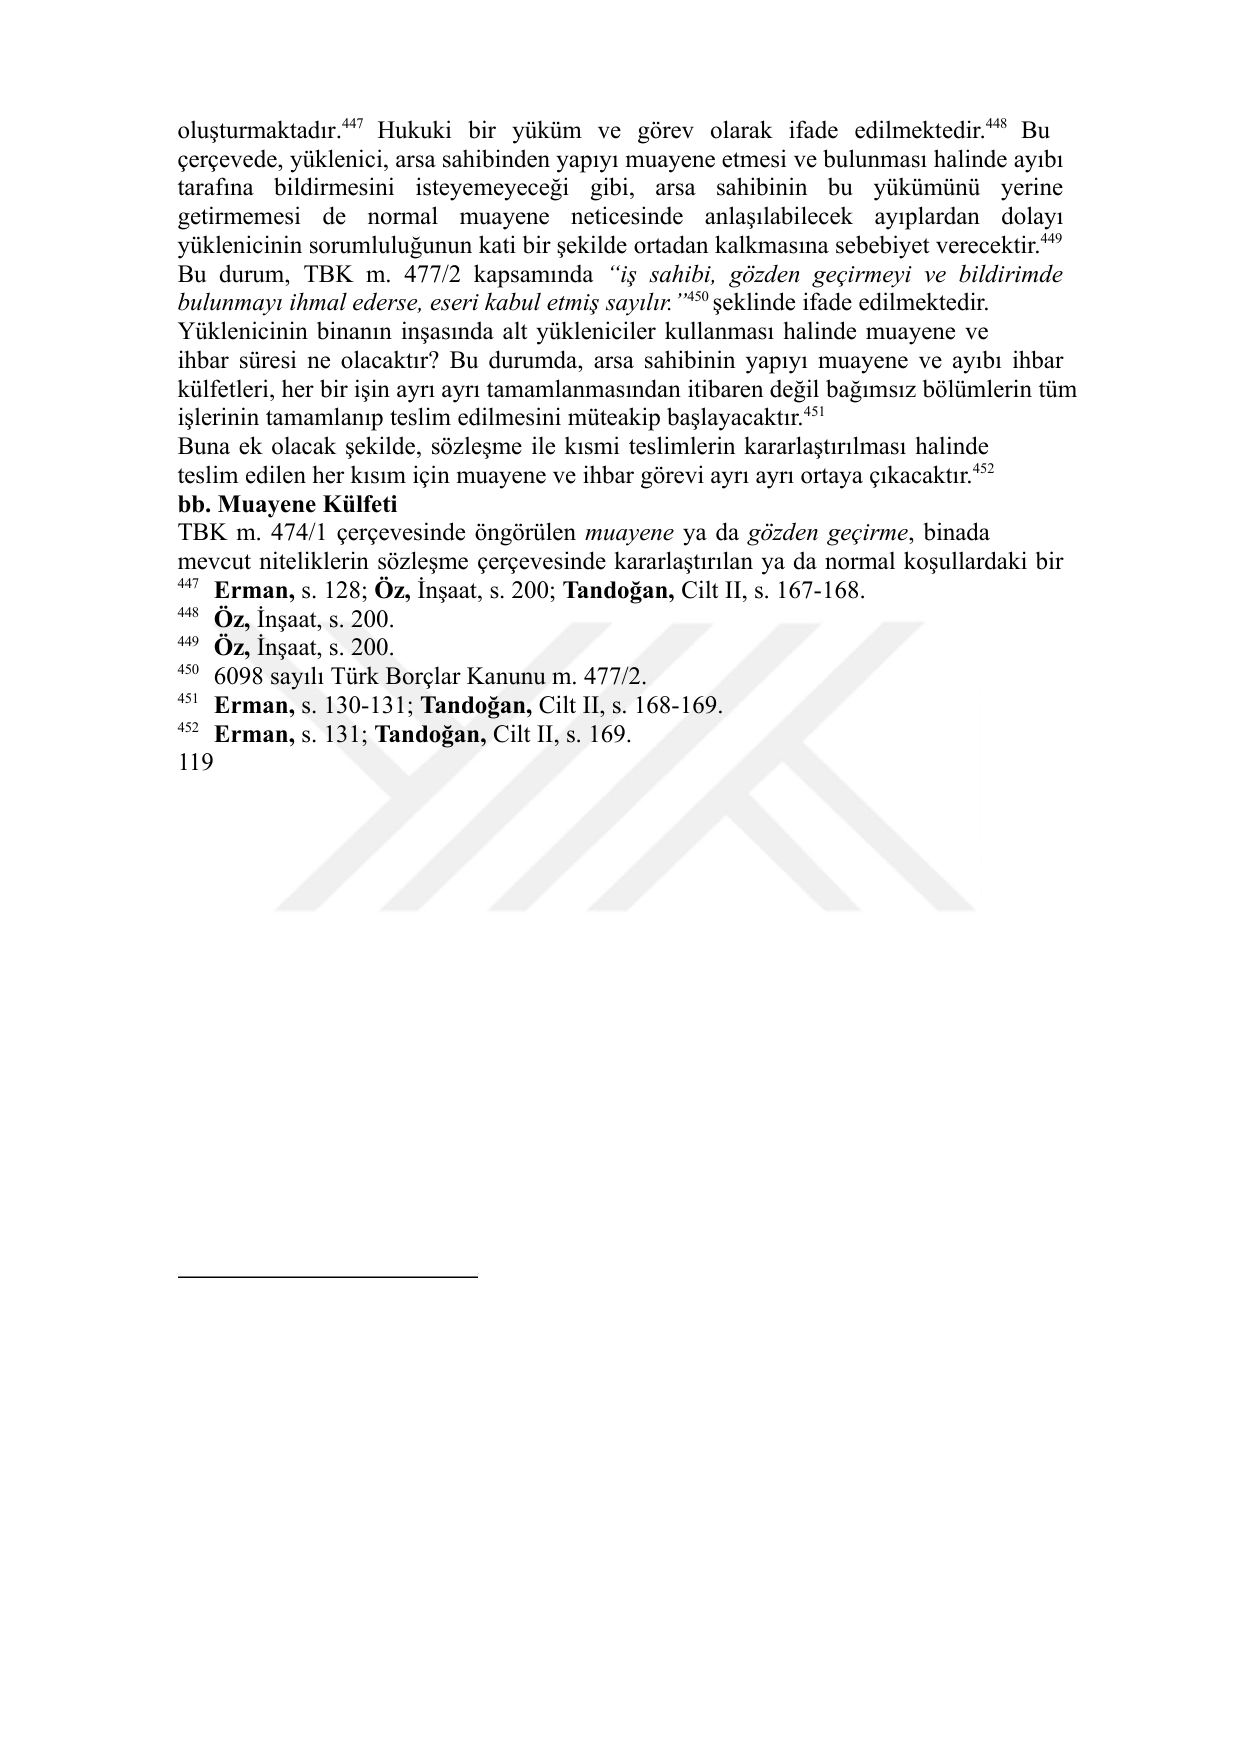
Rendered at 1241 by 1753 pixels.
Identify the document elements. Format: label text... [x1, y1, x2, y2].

text tarafına bildirmesini isteyemeyeceği gibi, arsa sahibinin bu yükümünü yerine [177, 172, 1230, 201]
text bulunmayı ihmal ederse, eseri kabul etmiş sayılır.”450 şeklinde ifade edilmektedir. [177, 287, 1230, 316]
text teslim edilen her kısım için muayene ve ihbar görevi ayrı ayrı ortaya çıkacaktır.452 [177, 460, 1230, 489]
text getirmemesi de normal muayene neticesinde anlaşılabilecek ayıplardan dolayı [177, 201, 1230, 230]
picture [175, 1273, 480, 1280]
text TBK m. 474/1 çerçevesinde öngörülen muayene ya da gözden geçirme, binada [177, 517, 1230, 546]
picture [206, 612, 982, 921]
text ihbar süresi ne olacaktır? Bu durumda, arsa sahibinin yapıyı muayene ve ayıbı ihbar [177, 345, 1230, 374]
text 449 Öz, İnşaat, s. 200. [177, 632, 1230, 661]
text 448 Öz, İnşaat, s. 200. [177, 604, 1230, 632]
text 119 [177, 747, 1230, 776]
picture [366, 612, 372, 626]
text külfetleri, her bir işin ayrı ayrı tamamlanmasından itibaren değil bağımsız bölümlerin tüm [177, 374, 1230, 402]
text 451 Erman, s. 130-131; Tandoğan, Cilt II, s. 168-169. [177, 690, 1230, 719]
text Yüklenicinin binanın inşasında alt yükleniciler kullanması halinde muayene ve [177, 316, 1230, 345]
text bb. Muayene Külfeti [177, 489, 1230, 517]
text Buna ek olacak şekilde, sözleşme ile kısmi teslimlerin kararlaştırılması halinde [177, 431, 1230, 460]
text 450 6098 sayılı Türk Borçlar Kanunu m. 477/2. [177, 661, 1230, 690]
text mevcut niteliklerin sözleşme çerçevesinde kararlaştırılan ya da normal koşullardaki bir [177, 546, 1230, 575]
text oluşturmaktadır.447 Hukuki bir yüküm ve görev olarak ifade edilmektedir.448 Bu [177, 115, 1230, 144]
picture [218, 612, 227, 626]
text çerçevede, yüklenici, arsa sahibinden yapıyı muayene etmesi ve bulunması halinde ayıbı [177, 144, 1230, 172]
text 452 Erman, s. 131; Tandoğan, Cilt II, s. 169. [177, 719, 1230, 747]
text yüklenicinin sorumluluğunun kati bir şekilde ortadan kalkmasına sebebiyet verecektir.449 [177, 230, 1230, 259]
text 447 Erman, s. 128; Öz, İnşaat, s. 200; Tandoğan, Cilt II, s. 167-168. [177, 575, 1230, 604]
picture [379, 612, 385, 626]
text Bu durum, TBK m. 477/2 kapsamında “iş sahibi, gözden geçirmeyi ve bildirimde [177, 259, 1230, 287]
text işlerinin tamamlanıp teslim edilmesini müteakip başlayacaktır.451 [177, 402, 1230, 431]
